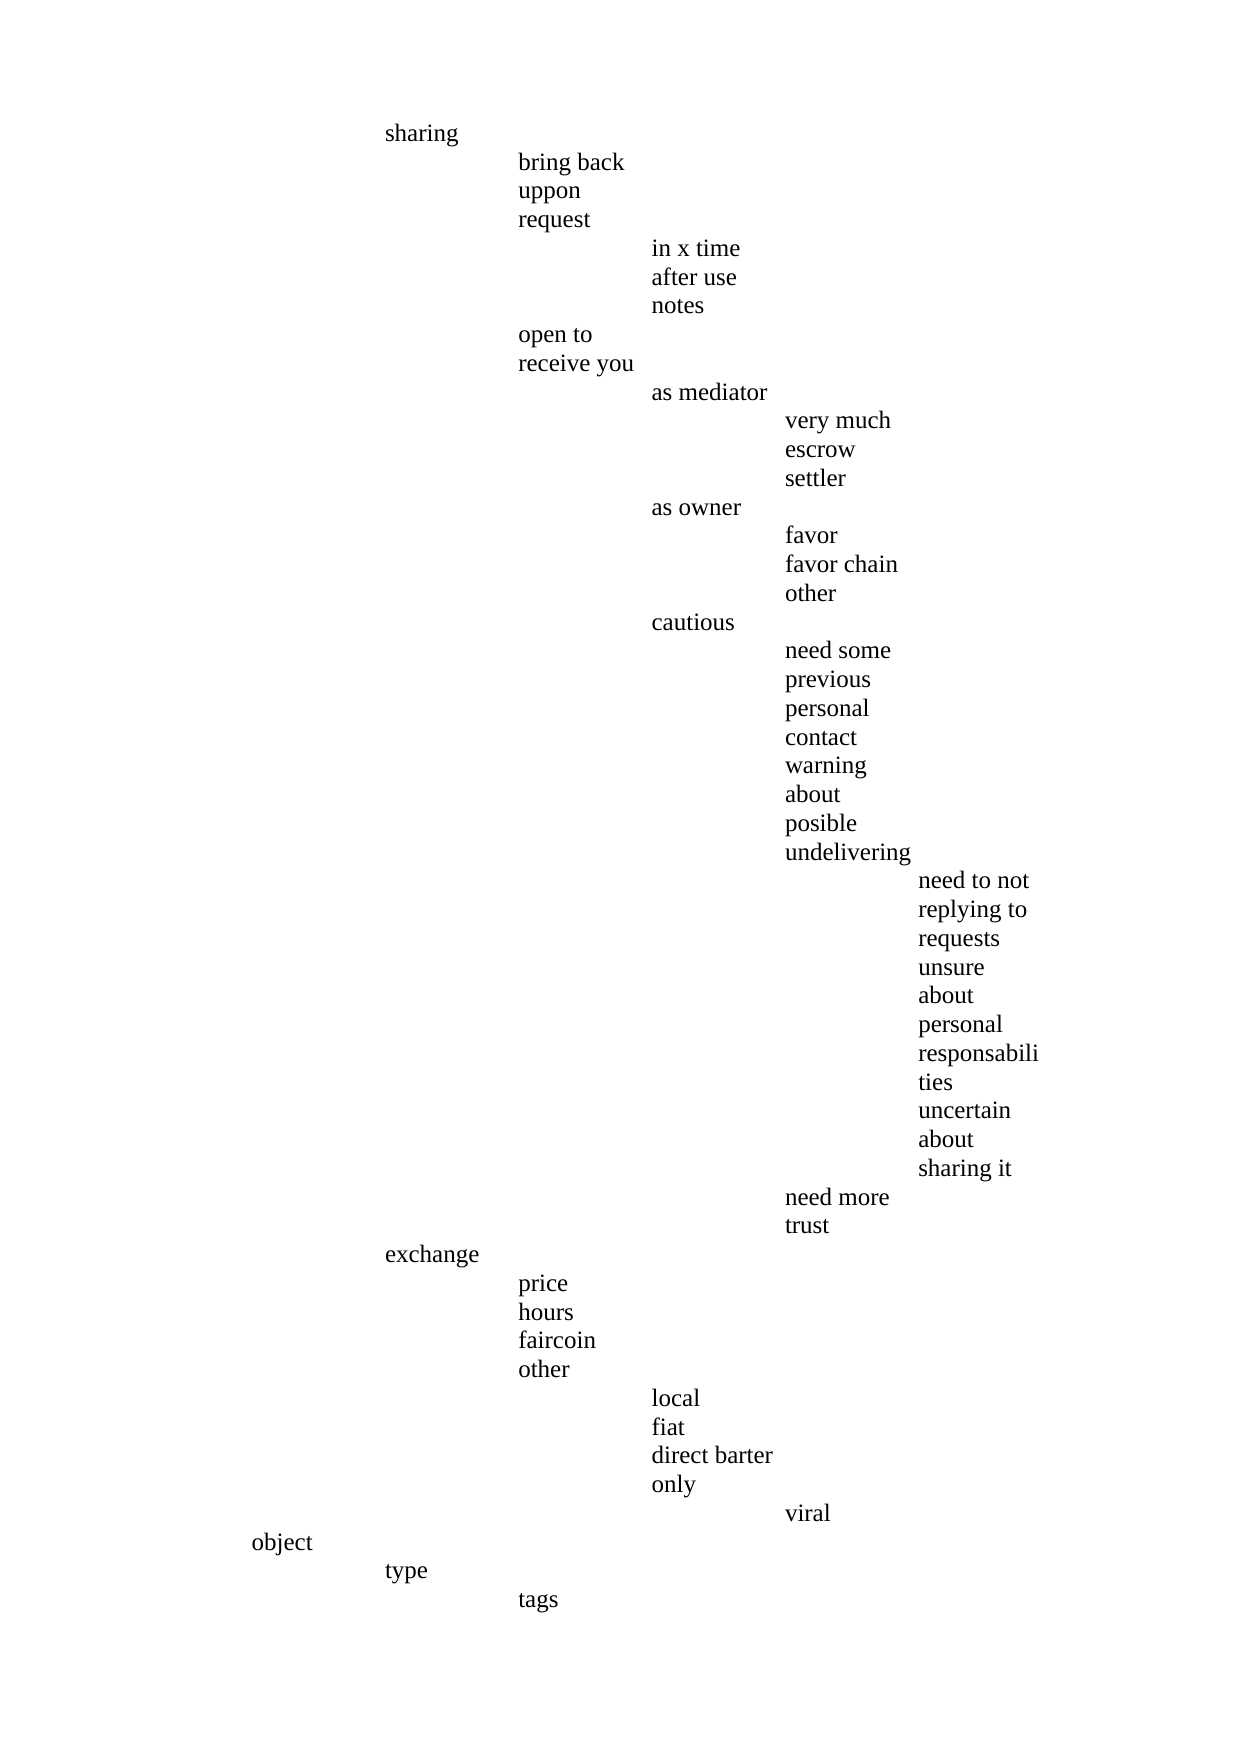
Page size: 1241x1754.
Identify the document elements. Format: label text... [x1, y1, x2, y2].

table_cell [382, 406, 515, 434]
table_cell [1048, 377, 1182, 406]
table_cell [648, 1297, 782, 1326]
table_cell [648, 866, 782, 952]
table_cell [382, 1354, 515, 1383]
table_cell [915, 147, 1048, 233]
table_cell [648, 1268, 782, 1297]
table_cell [112, 636, 248, 751]
table_cell [648, 1498, 782, 1527]
table_cell [782, 1326, 915, 1354]
table_cell [382, 1383, 515, 1412]
table_cell sharing [382, 118, 515, 147]
table_cell [382, 549, 515, 578]
table_cell [248, 1412, 382, 1441]
table_cell [648, 952, 782, 1096]
table_cell [1048, 1297, 1182, 1326]
table_cell [382, 521, 515, 549]
table_cell in x time [648, 233, 782, 262]
table_cell [915, 1383, 1048, 1412]
table_cell [382, 434, 515, 463]
table_cell [915, 492, 1048, 521]
table_cell [515, 578, 648, 607]
table_cell [515, 291, 648, 319]
table_cell [382, 1527, 515, 1556]
table_cell [915, 1239, 1048, 1268]
table_cell [382, 607, 515, 636]
table_cell escrow [782, 434, 915, 463]
table_cell [915, 291, 1048, 319]
table_cell fiat [648, 1412, 782, 1441]
table_cell [248, 636, 382, 751]
table_cell [1048, 1326, 1182, 1354]
table_cell [248, 1354, 382, 1383]
table_cell [648, 751, 782, 866]
table_cell [112, 319, 248, 377]
table_cell [112, 1556, 248, 1584]
table_cell [248, 521, 382, 549]
table_cell [382, 492, 515, 521]
table_cell [1048, 463, 1182, 492]
table_cell [248, 147, 382, 233]
table_cell [648, 1096, 782, 1182]
table_cell [382, 1441, 515, 1498]
table_cell settler [782, 463, 915, 492]
table_cell [1048, 1498, 1182, 1527]
table_cell [915, 319, 1048, 377]
table_cell [782, 1556, 915, 1584]
table_cell [515, 1412, 648, 1441]
table_cell [382, 578, 515, 607]
table_cell [382, 262, 515, 291]
table_cell [915, 751, 1048, 866]
table_cell [248, 1441, 382, 1498]
table_cell [112, 549, 248, 578]
table_cell [1048, 1441, 1182, 1498]
table_cell [648, 636, 782, 751]
table_cell [382, 291, 515, 319]
table_cell [382, 233, 515, 262]
table_cell warning about posible undelivering [782, 751, 915, 866]
table_cell bring back uppon request [515, 147, 648, 233]
table_cell [648, 1182, 782, 1239]
table_cell [1048, 434, 1182, 463]
table_cell [782, 1268, 915, 1297]
table_cell [515, 1498, 648, 1527]
table_cell [648, 1556, 782, 1584]
table_cell [112, 434, 248, 463]
table_cell tags [515, 1584, 648, 1613]
table_cell [515, 952, 648, 1096]
table_cell [112, 463, 248, 492]
table_cell [915, 463, 1048, 492]
table_cell [248, 1297, 382, 1326]
table_cell [382, 1326, 515, 1354]
table_cell [112, 607, 248, 636]
table_cell [515, 1182, 648, 1239]
table_cell viral [782, 1498, 915, 1527]
table_cell open to receive you [515, 319, 648, 377]
table_cell [515, 377, 648, 406]
table_cell after use [648, 262, 782, 291]
table_cell very much [782, 406, 915, 434]
table_cell [648, 118, 782, 147]
table_cell [782, 1584, 915, 1613]
table_cell [112, 1441, 248, 1498]
table_cell [915, 118, 1048, 147]
table_cell [915, 1182, 1048, 1239]
table_cell [515, 636, 648, 751]
table_cell [915, 434, 1048, 463]
table_cell as owner [648, 492, 782, 521]
table_cell [248, 952, 382, 1096]
table_cell [382, 377, 515, 406]
table_cell [1048, 291, 1182, 319]
table_cell [915, 406, 1048, 434]
table_cell [1048, 607, 1182, 636]
table_cell [648, 1527, 782, 1556]
table_cell [515, 1096, 648, 1182]
table_cell [112, 1096, 248, 1182]
table_cell [515, 262, 648, 291]
table_cell [248, 1239, 382, 1268]
table_cell exchange [382, 1239, 515, 1268]
table_cell [515, 492, 648, 521]
table_cell [515, 463, 648, 492]
table_cell [915, 1441, 1048, 1498]
table_cell [515, 607, 648, 636]
table_cell [112, 1268, 248, 1297]
table_cell [1048, 549, 1182, 578]
table_cell [915, 607, 1048, 636]
table_cell [648, 1239, 782, 1268]
table_cell favor [782, 521, 915, 549]
table_cell [248, 492, 382, 521]
table_cell [915, 1527, 1048, 1556]
table_cell [112, 262, 248, 291]
table_cell [1048, 1239, 1182, 1268]
table_cell [1048, 578, 1182, 607]
table_cell [112, 377, 248, 406]
table_cell [515, 751, 648, 866]
table_cell [782, 607, 915, 636]
table_cell [248, 434, 382, 463]
table_cell [112, 866, 248, 952]
table_cell [1048, 147, 1182, 233]
table_cell notes [648, 291, 782, 319]
table_cell [782, 1239, 915, 1268]
table_cell [1048, 1268, 1182, 1297]
table_cell as mediator [648, 377, 782, 406]
table_cell [915, 549, 1048, 578]
table_cell hours [515, 1297, 648, 1326]
table_cell [248, 549, 382, 578]
table_cell need more trust [782, 1182, 915, 1239]
table_cell [915, 233, 1048, 262]
table_cell [782, 1383, 915, 1412]
table_cell [248, 1584, 382, 1613]
table_cell [248, 607, 382, 636]
table_cell [915, 1412, 1048, 1441]
table_cell [112, 1383, 248, 1412]
table_cell price [515, 1268, 648, 1297]
table_cell [1048, 866, 1182, 952]
table_cell [782, 492, 915, 521]
table_cell [382, 1268, 515, 1297]
table_cell other [782, 578, 915, 607]
table_cell [515, 866, 648, 952]
table_cell [515, 434, 648, 463]
table_cell direct barter only [648, 1441, 782, 1498]
table_cell [915, 1498, 1048, 1527]
table_cell [382, 1412, 515, 1441]
table_cell [382, 1096, 515, 1182]
table_cell [1048, 952, 1182, 1096]
table_cell [648, 319, 782, 377]
table_cell [915, 377, 1048, 406]
table_cell [915, 1326, 1048, 1354]
table_cell [515, 1556, 648, 1584]
table_cell [515, 1527, 648, 1556]
table_cell type [382, 1556, 515, 1584]
table_cell [112, 1584, 248, 1613]
table_cell [1048, 1182, 1182, 1239]
table_cell [112, 1326, 248, 1354]
table_cell [248, 463, 382, 492]
table_cell [1048, 406, 1182, 434]
table_cell [248, 1556, 382, 1584]
table_cell [915, 1354, 1048, 1383]
table_cell [782, 262, 915, 291]
table_cell [248, 233, 382, 262]
table_cell [248, 406, 382, 434]
table_cell [648, 406, 782, 434]
table_cell other [515, 1354, 648, 1383]
table_cell [382, 952, 515, 1096]
table_cell [112, 233, 248, 262]
table_cell [648, 434, 782, 463]
table_cell [515, 118, 648, 147]
table_cell [1048, 492, 1182, 521]
table_cell [248, 1498, 382, 1527]
table_cell [248, 866, 382, 952]
table_cell [248, 319, 382, 377]
table_cell [112, 1498, 248, 1527]
table_cell [1048, 1354, 1182, 1383]
table_cell [1048, 1383, 1182, 1412]
table_cell [248, 1383, 382, 1412]
table_cell [112, 1297, 248, 1326]
table_cell [782, 291, 915, 319]
table_cell [248, 1096, 382, 1182]
table_cell [112, 406, 248, 434]
table_cell [782, 1441, 915, 1498]
table_cell [1048, 233, 1182, 262]
table_cell [1048, 1556, 1182, 1584]
table_cell [112, 751, 248, 866]
table_cell [112, 291, 248, 319]
table_cell [248, 1326, 382, 1354]
table_cell [248, 578, 382, 607]
table_cell [515, 1239, 648, 1268]
table_cell [915, 521, 1048, 549]
table_cell favor chain [782, 549, 915, 578]
table_cell [915, 1584, 1048, 1613]
table_cell [112, 1239, 248, 1268]
table_cell [382, 636, 515, 751]
table_cell [248, 377, 382, 406]
table_cell [1048, 118, 1182, 147]
table_cell [915, 578, 1048, 607]
table_cell [382, 1182, 515, 1239]
table_cell [112, 1354, 248, 1383]
table_cell need some previous personal contact [782, 636, 915, 751]
table_cell [112, 1527, 248, 1556]
table_cell [782, 1297, 915, 1326]
table_cell cautious [648, 607, 782, 636]
table_cell [648, 1326, 782, 1354]
table_cell [1048, 636, 1182, 751]
table_cell [915, 1268, 1048, 1297]
table_cell [648, 1354, 782, 1383]
table_cell faircoin [515, 1326, 648, 1354]
table_cell [648, 147, 782, 233]
table_cell need to not replying to requests [915, 866, 1048, 952]
table_cell uncertain about sharing it [915, 1096, 1048, 1182]
table_cell [782, 377, 915, 406]
table_cell [248, 262, 382, 291]
table_cell [382, 1297, 515, 1326]
table_cell [782, 147, 915, 233]
table_cell [915, 262, 1048, 291]
table_cell object [248, 1527, 382, 1556]
table_cell [382, 1584, 515, 1613]
table_cell [515, 1441, 648, 1498]
table_cell [1048, 751, 1182, 866]
table_cell [382, 463, 515, 492]
table_cell [648, 521, 782, 549]
table_cell [782, 319, 915, 377]
table_cell [915, 1556, 1048, 1584]
table_cell [382, 319, 515, 377]
table_cell [248, 291, 382, 319]
table_cell [382, 147, 515, 233]
table_cell [248, 751, 382, 866]
table_cell [112, 118, 248, 147]
table_cell [648, 463, 782, 492]
table_cell [112, 1182, 248, 1239]
table_cell [248, 1268, 382, 1297]
table_cell [248, 1182, 382, 1239]
table_cell [1048, 521, 1182, 549]
table_cell [782, 952, 915, 1096]
table_cell [515, 521, 648, 549]
table_cell [112, 521, 248, 549]
table_cell [248, 118, 382, 147]
table_cell [112, 1412, 248, 1441]
table_cell [648, 578, 782, 607]
table_cell [515, 1383, 648, 1412]
table_cell [782, 233, 915, 262]
table_cell [515, 549, 648, 578]
table_cell [782, 1096, 915, 1182]
table_cell [515, 406, 648, 434]
table_cell [515, 233, 648, 262]
table_cell [382, 866, 515, 952]
table_cell [112, 492, 248, 521]
table_cell [1048, 262, 1182, 291]
table_cell [1048, 1584, 1182, 1613]
table_cell [915, 1297, 1048, 1326]
table_cell local [648, 1383, 782, 1412]
table_cell [112, 952, 248, 1096]
table_cell [1048, 1096, 1182, 1182]
table_cell [782, 1412, 915, 1441]
table_cell [1048, 1527, 1182, 1556]
table_cell [782, 1354, 915, 1383]
table_cell [382, 751, 515, 866]
table_cell [112, 147, 248, 233]
table_cell unsure about personal responsabilities [915, 952, 1048, 1096]
table_cell [782, 118, 915, 147]
table_cell [1048, 1412, 1182, 1441]
table_cell [112, 578, 248, 607]
table_cell [915, 636, 1048, 751]
table_cell [1048, 319, 1182, 377]
table_cell [782, 866, 915, 952]
table_cell [782, 1527, 915, 1556]
table_cell [648, 549, 782, 578]
table_cell [648, 1584, 782, 1613]
table_cell [382, 1498, 515, 1527]
